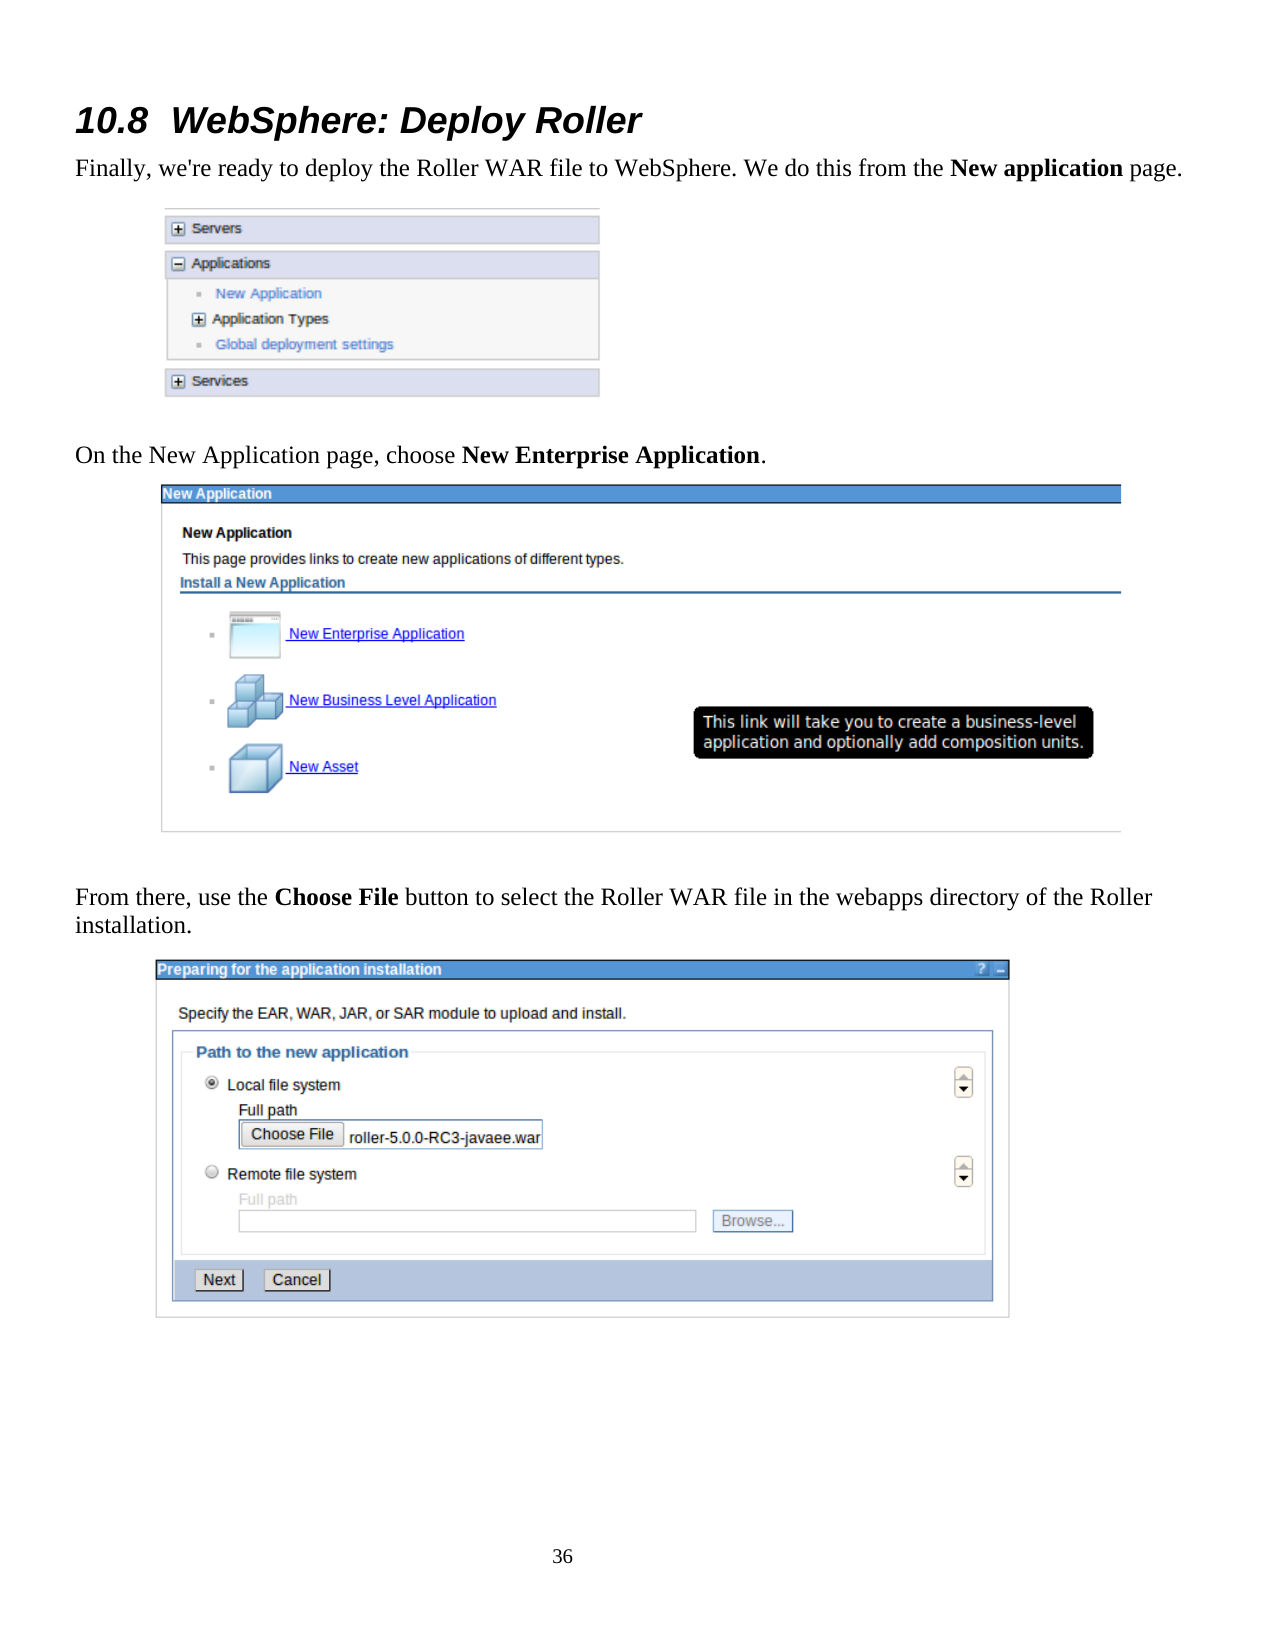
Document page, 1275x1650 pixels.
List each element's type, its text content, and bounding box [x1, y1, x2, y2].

picture [152, 951, 1021, 1323]
picture [154, 481, 1122, 843]
text From there, use the Choose File button to select the Roller WAR file in the webapps directory of the Roller installation. [75, 883, 1200, 939]
subtitle WebSphere: Deploy Roller [75, 100, 1200, 142]
picture [162, 208, 608, 402]
text Finally, we're ready to deploy the Roller WAR file to WebSphere. We do this from the New application page. [75, 154, 1200, 182]
text On the New Application page, choose New Enterprise Application. [75, 441, 1200, 469]
